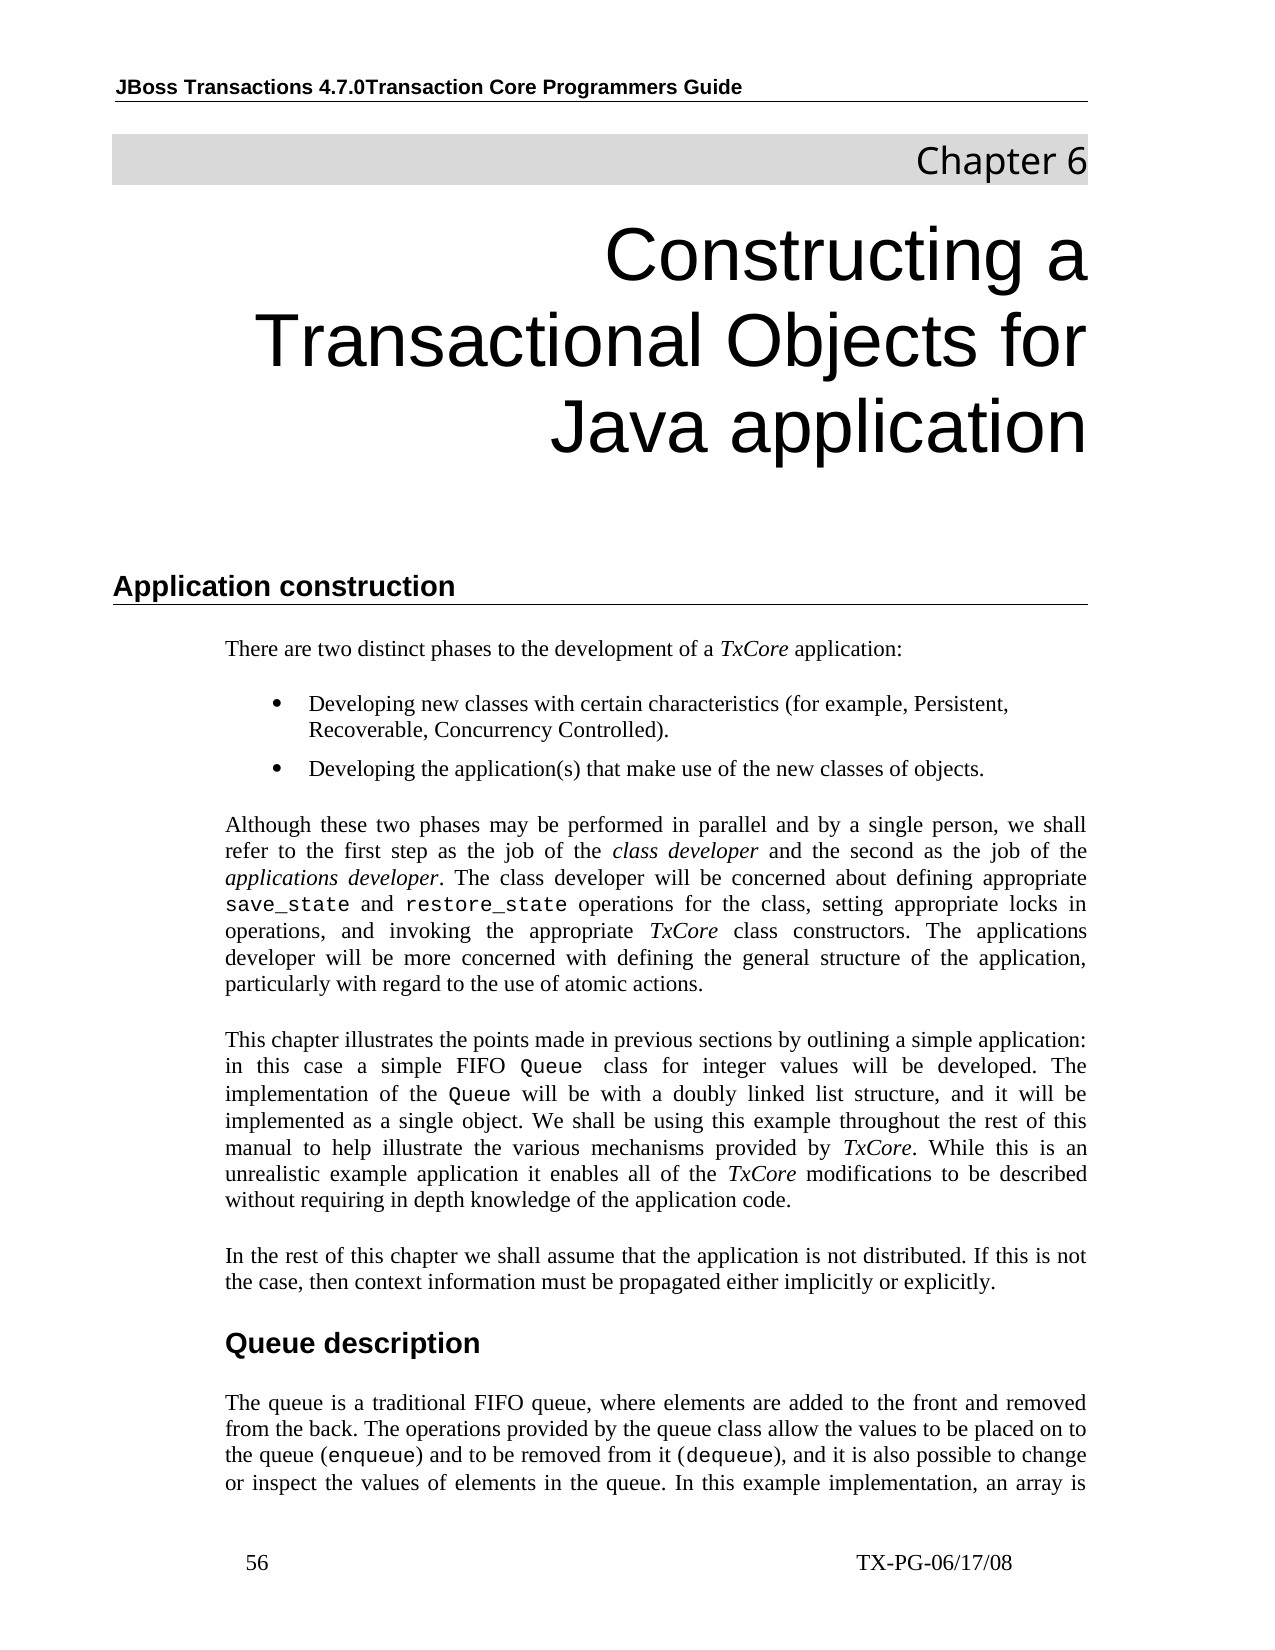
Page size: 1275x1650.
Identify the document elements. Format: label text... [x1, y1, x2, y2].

list Developing the application(s) that make use of the new classes of objects. [273, 755, 1088, 782]
title Constructing a Transactional Objects for Java application [228, 210, 1088, 469]
text Although these two phases may be performed in parallel and by a single person, we shall refer to the first step as the job of the class developer and the second as the job of the applications developer. The class developer will be concerned about defining appropriate save_state and restore_state operations for the class, setting appropriate locks in operations, and invoking the appropriate TxCore class constructors. The applications developer will be more concerned with defining the general structure of the application, particularly with regard to the use of atomic actions. [225, 811, 1088, 997]
text The queue is a traditional FIFO queue, where elements are added to the front and removed from the back. The operations provided by the queue class allow the values to be placed on to the queue (enqueue) and to be removed from it (dequeue), and it is also possible to change or inspect the values of elements in the queue. In this example implementation, an array is [225, 1388, 1088, 1495]
text There are two distinct phases to the development of a TxCore application: [225, 634, 1088, 661]
text This chapter illustrates the points made in previous sections by outlining a simple application: in this case a simple FIFO Queue class for integer values will be developed. The implementation of the Queue will be with a doubly linked list structure, and it will be implemented as a single object. We shall be using this example throughout the rest of this manual to help illustrate the various mechanisms provided by TxCore. While this is an unrealistic example application it enables all of the TxCore modifications to be described without requiring in depth knowledge of the application code. [225, 1026, 1088, 1213]
subtitle Application construction [112, 569, 1088, 605]
list Developing new classes with certain characteristics (for example, Persistent, Recoverable, Concurrency Controlled). [273, 690, 1088, 743]
text In the rest of this chapter we shall assume that the application is not distributed. If this is not the case, then context information must be propagated either implicitly or explicitly. [225, 1242, 1088, 1294]
subtitle Queue description [225, 1326, 1088, 1359]
